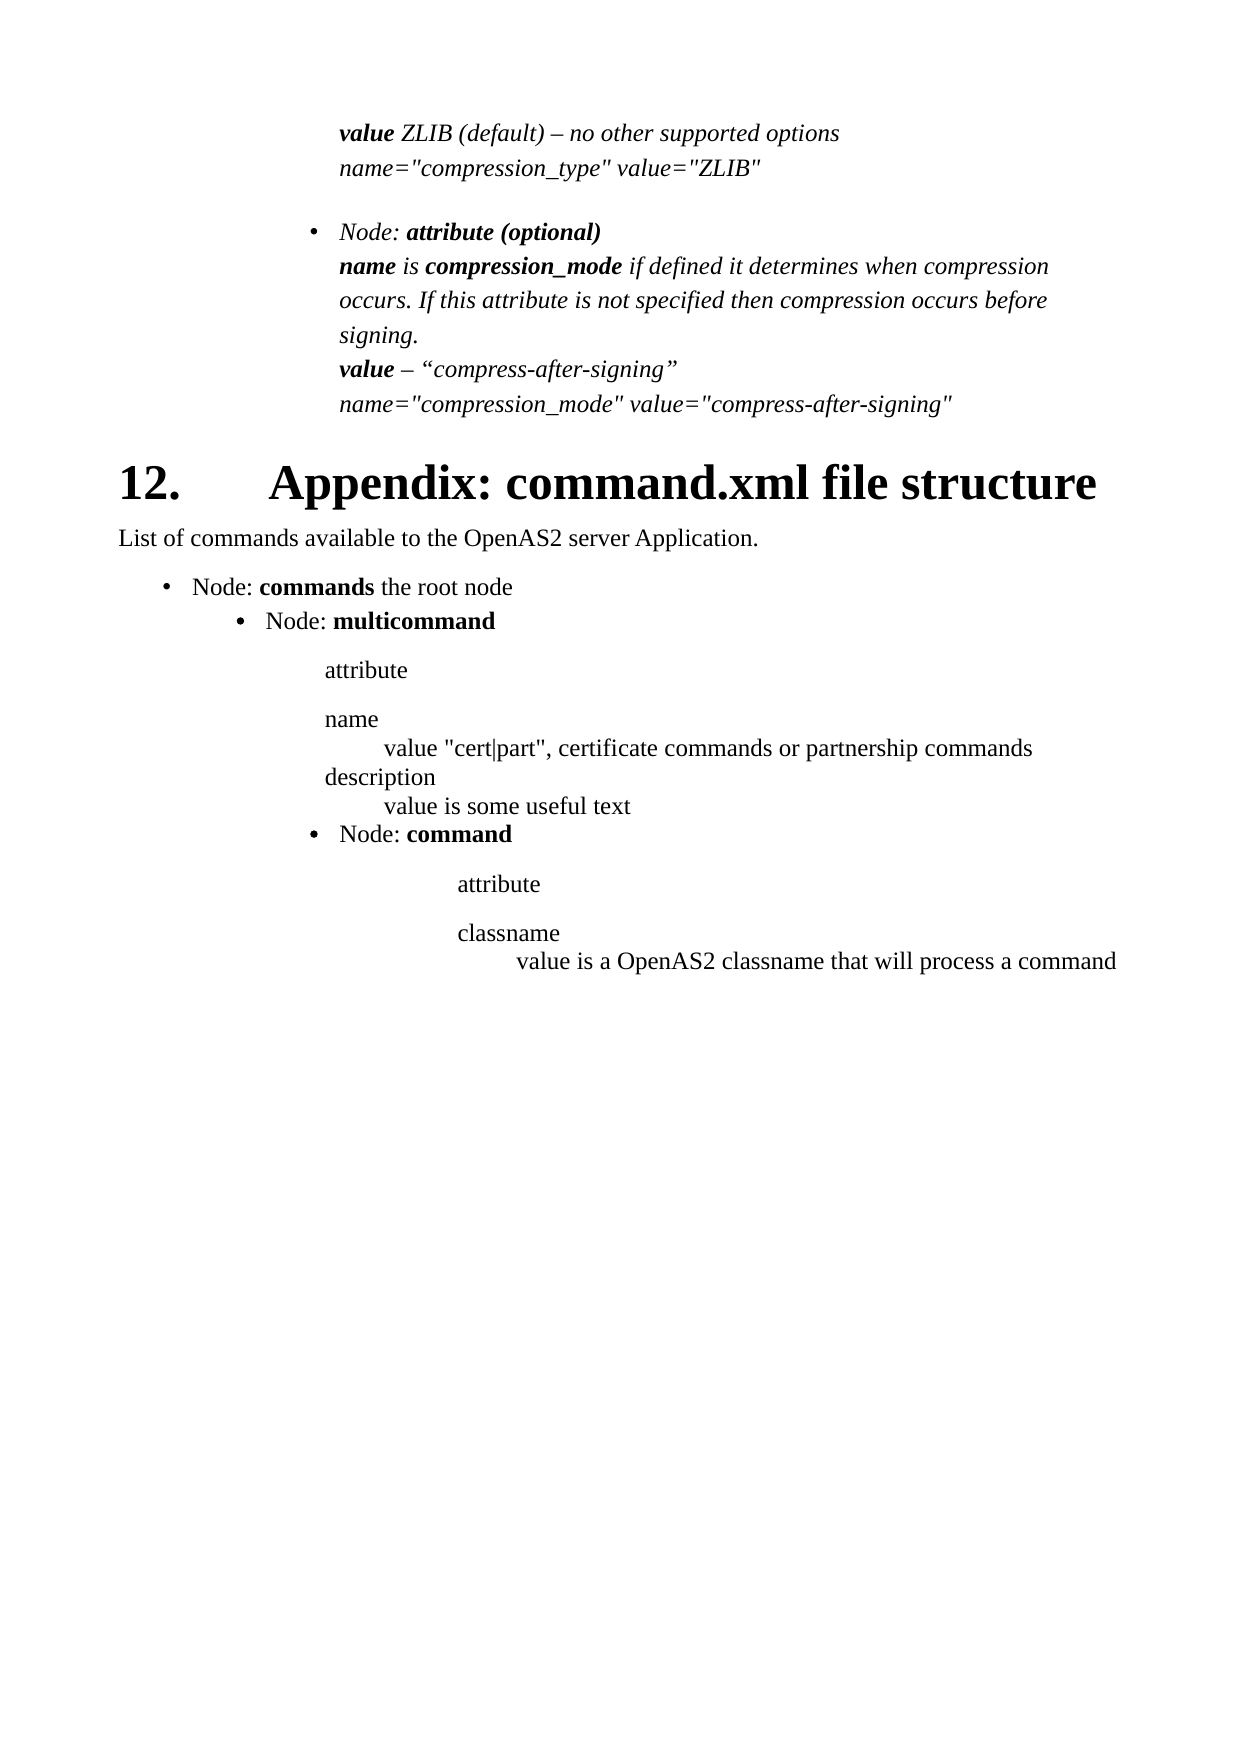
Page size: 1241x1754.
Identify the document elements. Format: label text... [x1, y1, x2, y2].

list value is a OpenAS2 classname that will process a command [487, 946, 1122, 975]
subtitle name [295, 704, 1122, 733]
list value ZLIB (default) – no other supported options name="compression_type" value="ZLIB" [309, 118, 1122, 181]
list Node: attribute (optional) name is compression_mode if defined it determines when compression occurs. If this attribute is not specified then compression occurs before signing. value – “compress-after-signing” name="compression_mode" value="compress-after-signing" [309, 217, 1122, 418]
list attribute [295, 656, 1122, 684]
list Node: multicommand [236, 606, 1122, 635]
list attribute [428, 869, 1122, 897]
list value "cert|part", certificate commands or partnership commands [354, 733, 1122, 762]
subtitle description [295, 762, 1122, 791]
list value is some useful text [354, 791, 1122, 819]
text List of commands available to the OpenAS2 server Application. [118, 523, 1122, 552]
list Node: command [309, 819, 1122, 848]
subtitle classname [428, 918, 1122, 946]
list Node: commands the root node [162, 572, 1122, 601]
subtitle Appendix: command.xml file structure [118, 453, 1122, 510]
